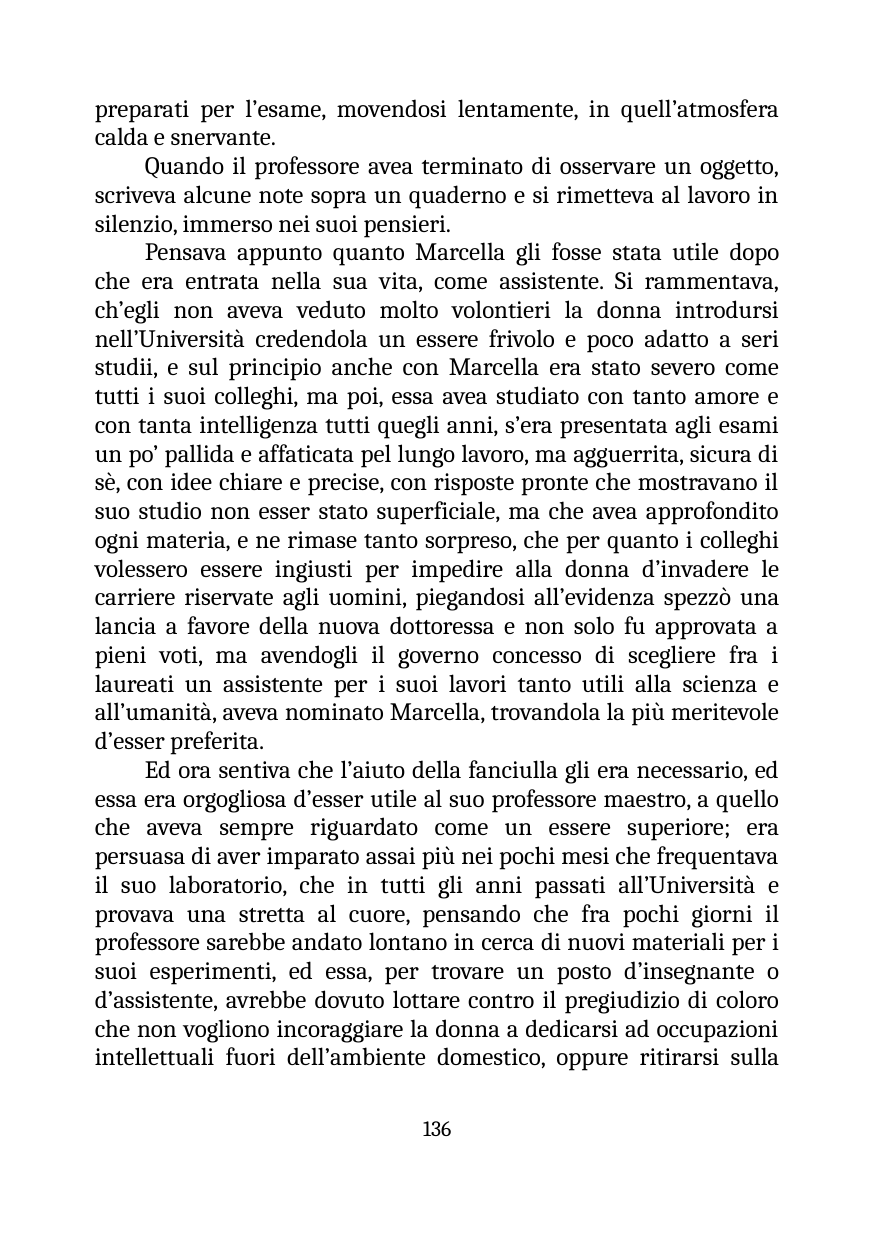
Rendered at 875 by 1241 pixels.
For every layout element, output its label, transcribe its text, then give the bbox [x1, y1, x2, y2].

text Pensava appunto quanto Marcella gli fosse stata utile dopo che era entrata nella sua vita, come assistente. Si rammentava, ch’egli non aveva veduto molto volontieri la donna introdursi nell’Università credendola un essere frivolo e poco adatto a seri studii, e sul principio anche con Marcella era stato severo come tutti i suoi colleghi, ma poi, essa avea studiato con tanto amore e con tanta intelligenza tutti quegli anni, s’era presentata agli esami un po’ pallida e affaticata pel lungo lavoro, ma agguerrita, sicura di sè, con idee chiare e precise, con risposte pronte che mostravano il suo studio non esser stato superficiale, ma che avea approfondito ogni materia, e ne rimase tanto sorpreso, che per quanto i colleghi volessero essere ingiusti per impedire alla donna d’invadere le carriere riservate agli uomini, piegandosi all’evidenza spezzò una lancia a favore della nuova dottoressa e non solo fu approvata a pieni voti, ma avendogli il governo concesso di scegliere fra i laureati un assistente per i suoi lavori tanto utili alla scienza e all’umanità, aveva nominato Marcella, trovandola la più meritevole d’esser preferita. [94, 238, 779, 756]
text Quando il professore avea terminato di osservare un oggetto, scriveva alcune note sopra un quaderno e si rimetteva al lavoro in silenzio, immerso nei suoi pensieri. [94, 152, 779, 238]
text Ed ora sentiva che l’aiuto della fanciulla gli era necessario, ed essa era orgogliosa d’esser utile al suo professore maestro, a quello che aveva sempre riguardato come un essere superiore; era persuasa di aver imparato assai più nei pochi mesi che frequentava il suo laboratorio, che in tutti gli anni passati all’Università e provava una stretta al cuore, pensando che fra pochi giorni il professore sarebbe andato lontano in cerca di nuovi materiali per i suoi esperimenti, ed essa, per trovare un posto d’insegnante o d’assistente, avrebbe dovuto lottare contro il pregiudizio di coloro che non vogliono incoraggiare la donna a dedicarsi ad occupazioni intellettuali fuori dell’ambiente domestico, oppure ritirarsi sulla [94, 756, 779, 1072]
text preparati per l’esame, movendosi lentamente, in quell’atmosfera calda e snervante. [94, 94, 779, 152]
